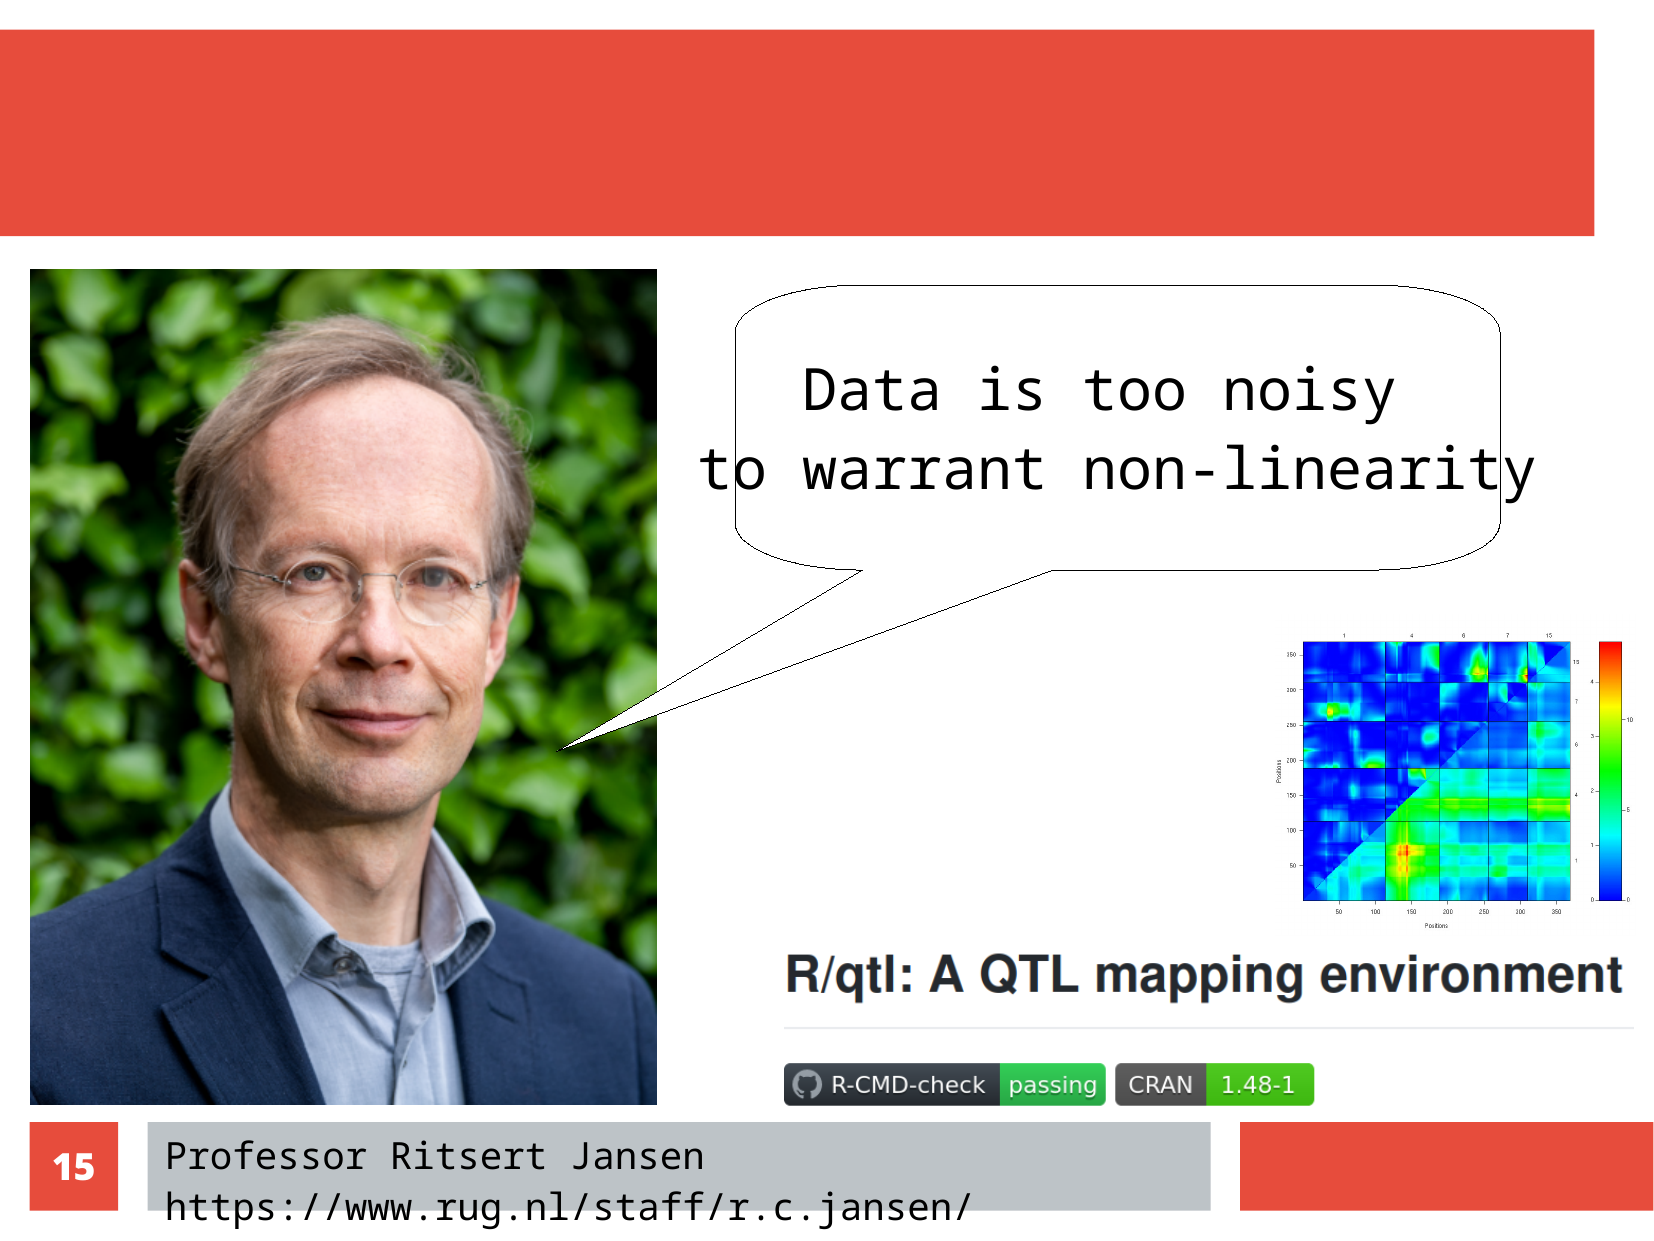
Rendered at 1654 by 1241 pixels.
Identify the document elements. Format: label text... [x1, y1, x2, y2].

picture [1275, 614, 1636, 936]
text_box Professor Ritsert Jansen https://www.rug.nl/staff/r.c.jansen/ [150, 1121, 855, 1213]
text_box Data is too noisy to warrant non-linearity [556, 285, 1501, 752]
picture [30, 269, 657, 1105]
picture [784, 944, 1634, 1111]
